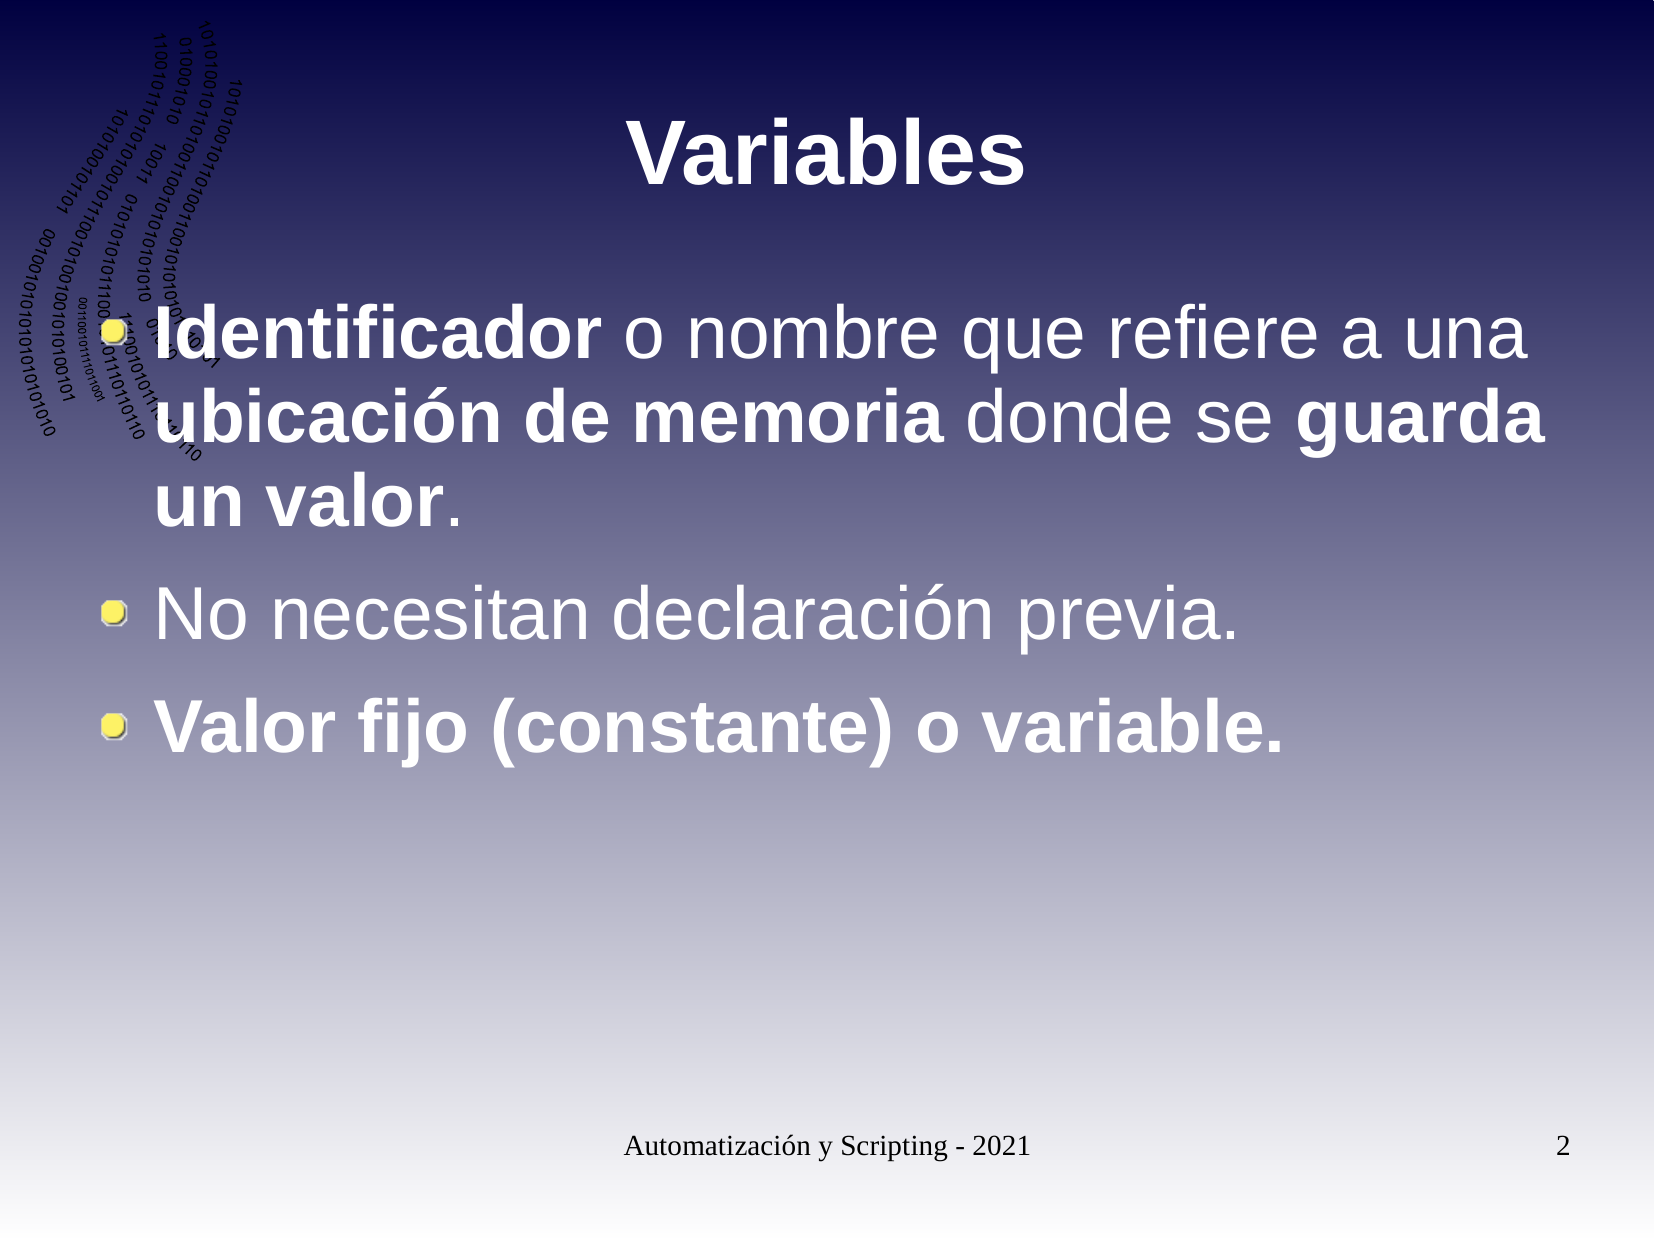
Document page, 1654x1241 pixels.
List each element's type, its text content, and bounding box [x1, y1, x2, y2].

title Variables [82, 49, 1571, 257]
list Identificador o nombre que refiere a una ubicación de memoria donde se guarda un valor. No necesitan declaración previa. Valor fijo (constante) o variable. [82, 290, 1571, 1010]
picture [18, 20, 243, 461]
